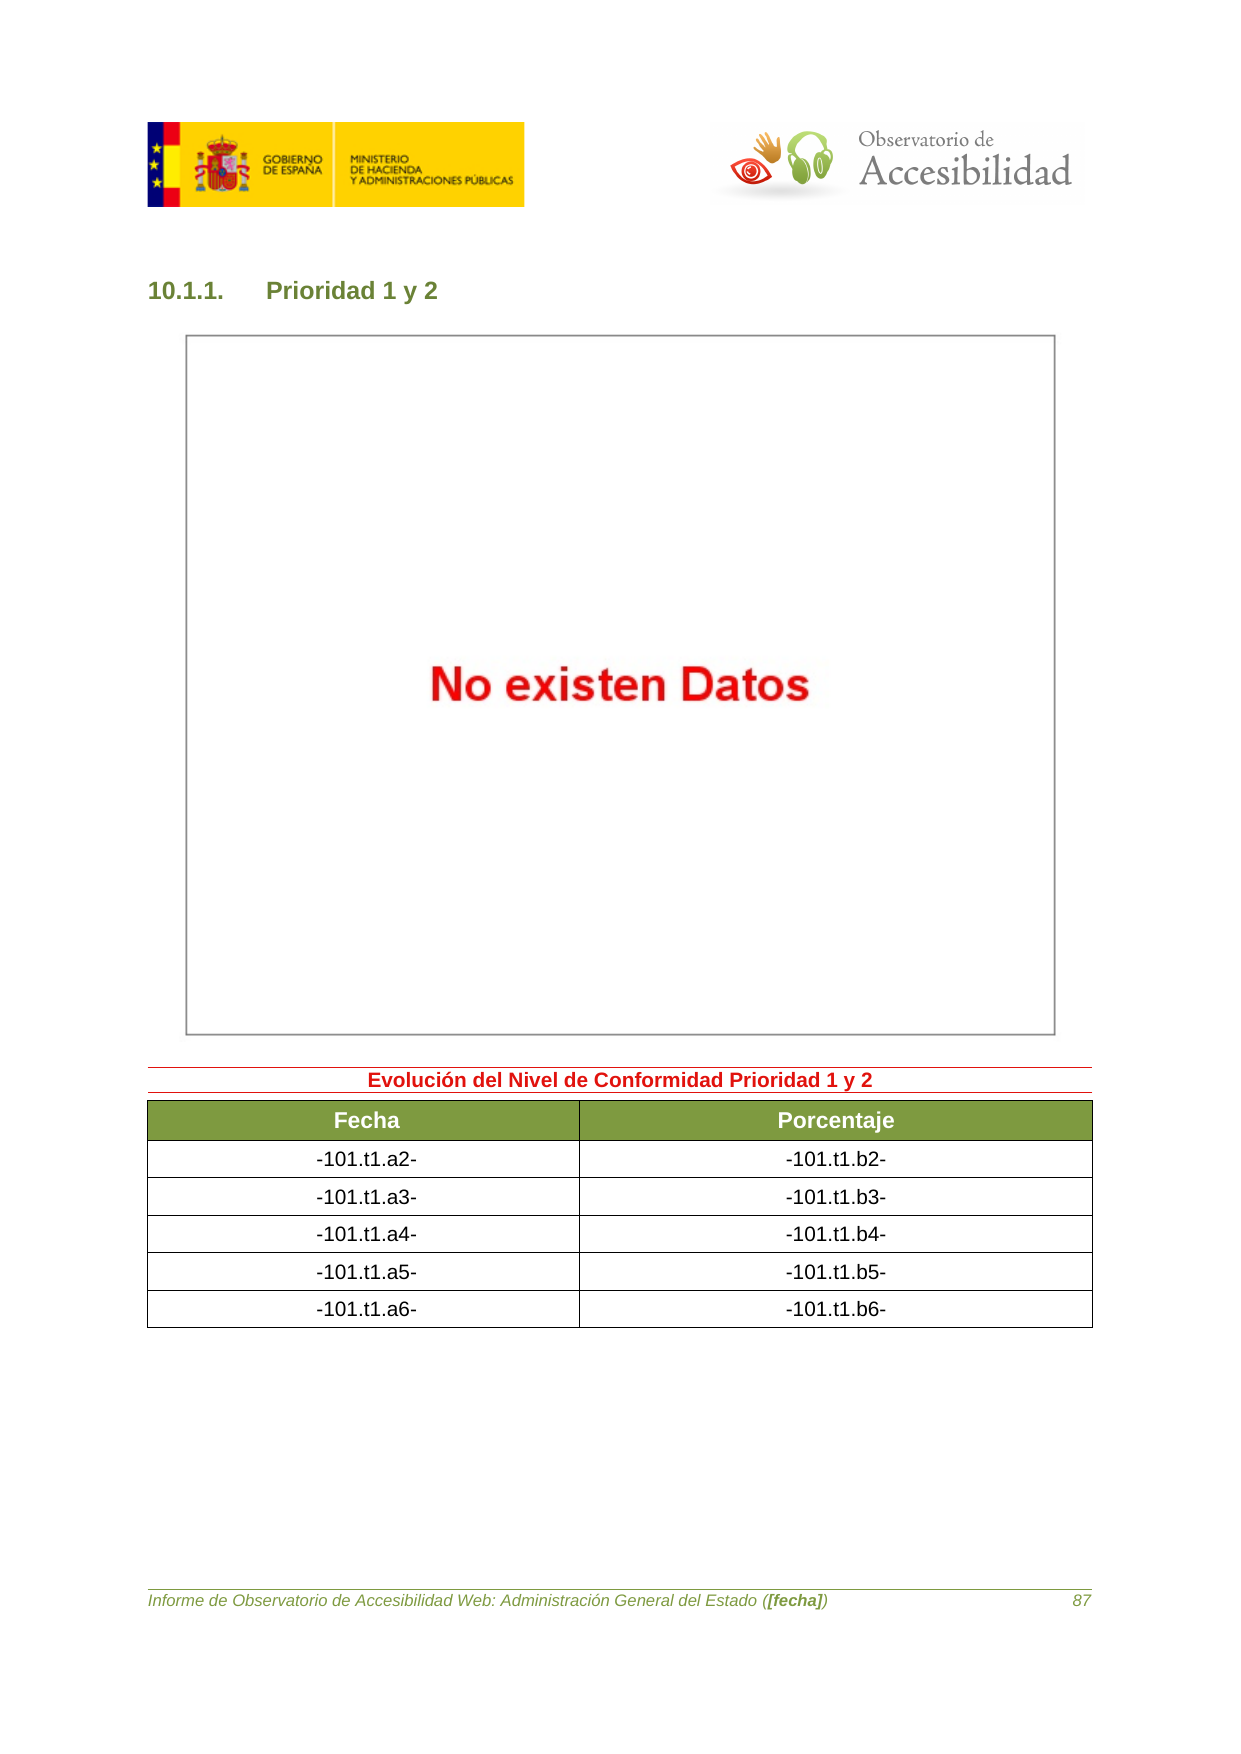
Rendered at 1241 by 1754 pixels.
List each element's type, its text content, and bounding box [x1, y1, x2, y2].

picture [710, 122, 1086, 205]
table_cell -101.t1.a4- [148, 1216, 579, 1252]
table_cell -101.t1.a6- [148, 1291, 579, 1327]
list Prioridad 1 y 2 [148, 276, 1092, 304]
picture [147, 122, 525, 207]
table_cell -101.t1.b4- [580, 1216, 1092, 1252]
table_cell -101.t1.b5- [580, 1253, 1092, 1290]
table_cell -101.t1.b6- [580, 1291, 1092, 1327]
table_header Fecha [148, 1101, 579, 1140]
picture [178, 332, 1062, 1042]
table_cell -101.t1.a2- [148, 1141, 579, 1177]
table_cell -101.t1.a3- [148, 1178, 579, 1215]
table_cell -101.t1.a5- [148, 1253, 579, 1290]
text Evolución del Nivel de Conformidad Prioridad 1 y 2 [148, 1068, 1092, 1092]
table_header Porcentaje [580, 1101, 1092, 1140]
table_cell -101.t1.b3- [580, 1178, 1092, 1215]
table_cell -101.t1.b2- [580, 1141, 1092, 1177]
